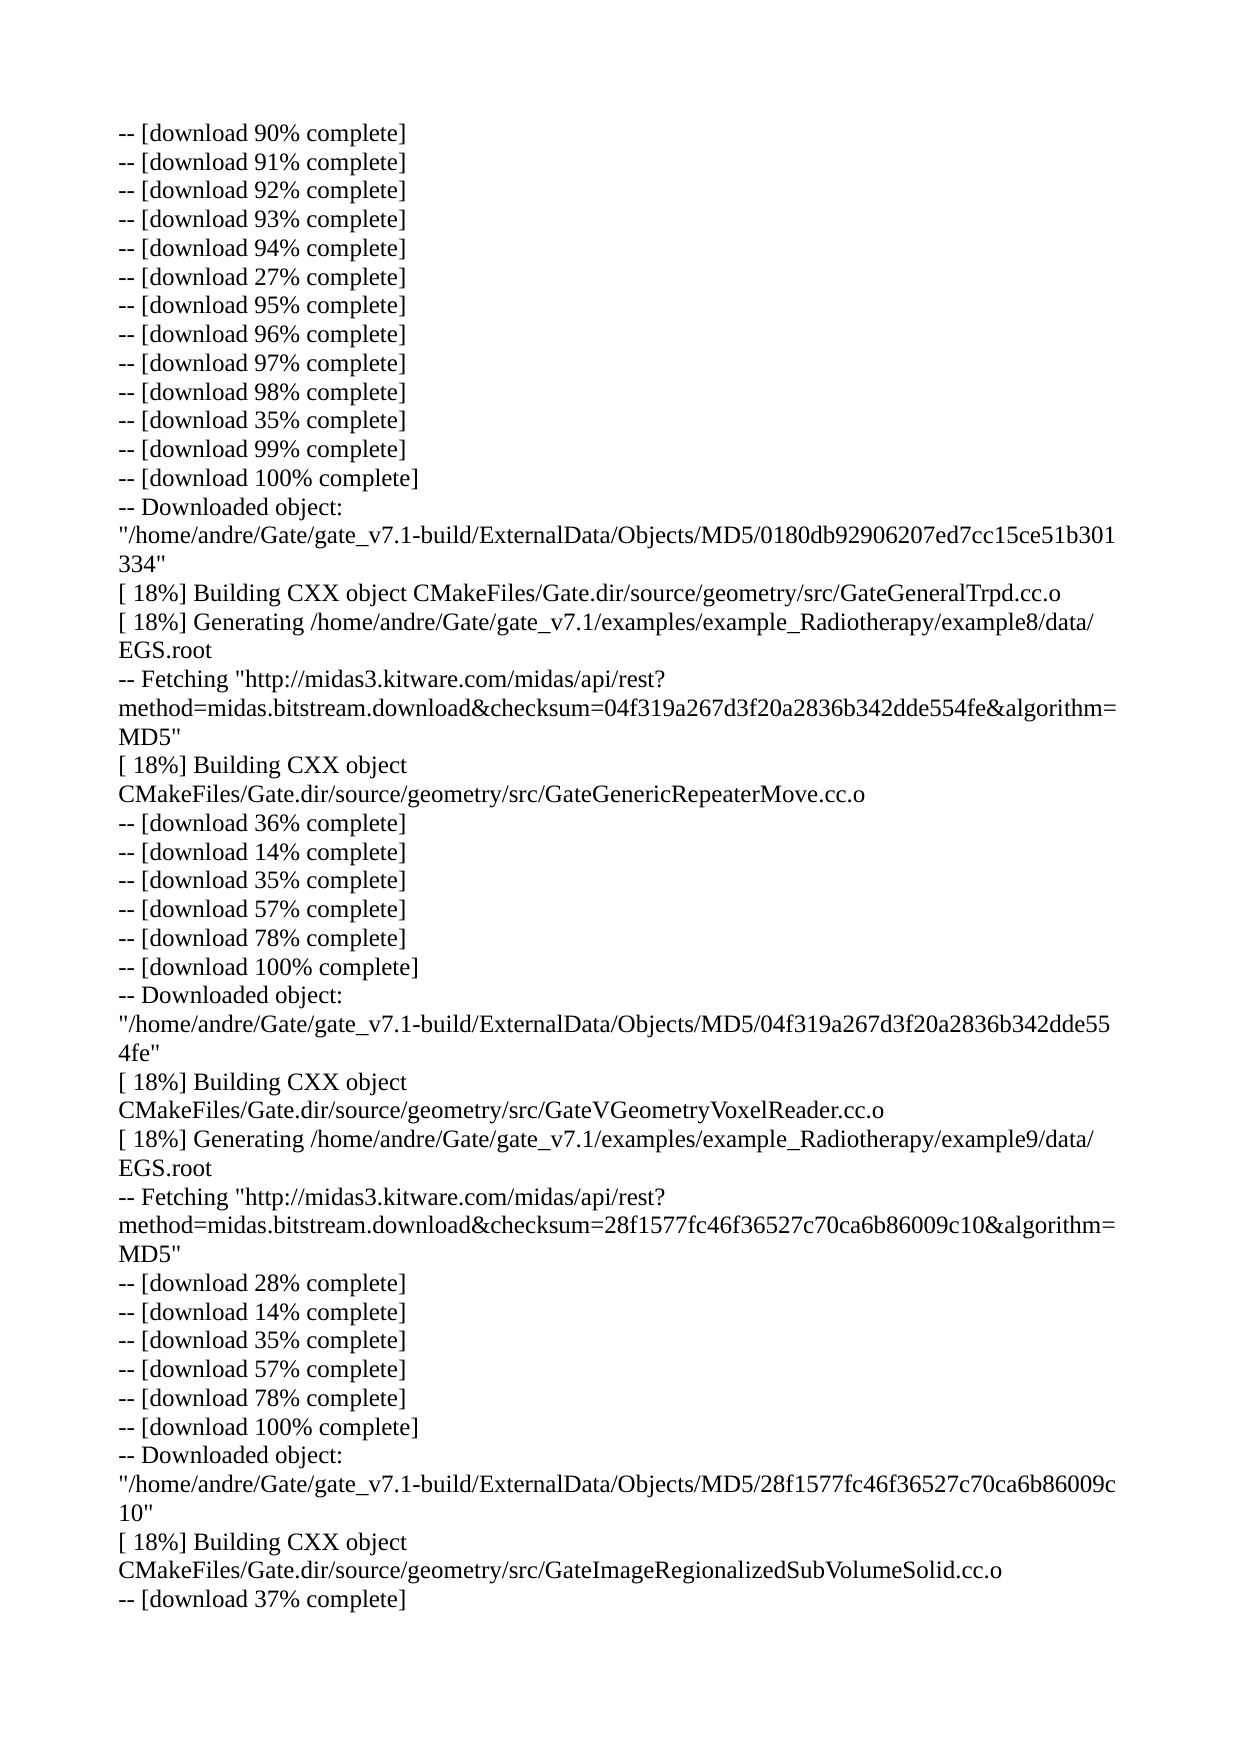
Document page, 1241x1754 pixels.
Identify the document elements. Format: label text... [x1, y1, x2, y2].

text -- [download 14% complete] [118, 1297, 1122, 1326]
text -- Fetching "http://midas3.kitware.com/midas/api/rest?method=midas.bitstream.download&checksum=04f319a267d3f20a2836b342dde554fe&algorithm=MD5" [118, 664, 1122, 751]
text -- Downloaded object: "/home/andre/Gate/gate_v7.1-build/ExternalData/Objects/MD5/0180db92906207ed7cc15ce51b301334" [118, 492, 1122, 578]
text -- Downloaded object: "/home/andre/Gate/gate_v7.1-build/ExternalData/Objects/MD5/28f1577fc46f36527c70ca6b86009c10" [118, 1441, 1122, 1527]
text -- [download 78% complete] [118, 923, 1122, 952]
text -- Downloaded object: "/home/andre/Gate/gate_v7.1-build/ExternalData/Objects/MD5/04f319a267d3f20a2836b342dde554fe" [118, 981, 1122, 1067]
text -- [download 28% complete] [118, 1268, 1122, 1297]
text -- [download 92% complete] [118, 176, 1122, 204]
text -- [download 14% complete] [118, 837, 1122, 866]
text -- [download 78% complete] [118, 1383, 1122, 1412]
text [ 18%] Building CXX object CMakeFiles/Gate.dir/source/geometry/src/GateGenericRepeaterMove.cc.o [118, 751, 1122, 808]
text [ 18%] Building CXX object CMakeFiles/Gate.dir/source/geometry/src/GateGeneralTrpd.cc.o [118, 578, 1122, 607]
text -- [download 35% complete] [118, 1326, 1122, 1354]
text -- [download 97% complete] [118, 348, 1122, 377]
text -- [download 93% complete] [118, 204, 1122, 233]
text -- [download 95% complete] [118, 291, 1122, 319]
text -- [download 99% complete] [118, 434, 1122, 463]
text -- [download 37% complete] [118, 1584, 1122, 1613]
text -- [download 94% complete] [118, 233, 1122, 262]
text [ 18%] Generating /home/andre/Gate/gate_v7.1/examples/example_Radiotherapy/example8/data/EGS.root [118, 607, 1122, 664]
text -- [download 35% complete] [118, 406, 1122, 434]
text [ 18%] Generating /home/andre/Gate/gate_v7.1/examples/example_Radiotherapy/example9/data/EGS.root [118, 1124, 1122, 1182]
text [ 18%] Building CXX object CMakeFiles/Gate.dir/source/geometry/src/GateImageRegionalizedSubVolumeSolid.cc.o [118, 1527, 1122, 1584]
text -- [download 57% complete] [118, 894, 1122, 923]
text -- [download 36% complete] [118, 808, 1122, 837]
text -- [download 100% complete] [118, 463, 1122, 492]
text -- [download 100% complete] [118, 952, 1122, 981]
text -- [download 96% complete] [118, 319, 1122, 348]
text -- [download 98% complete] [118, 377, 1122, 406]
text -- [download 27% complete] [118, 262, 1122, 291]
text -- [download 91% complete] [118, 147, 1122, 176]
text -- Fetching "http://midas3.kitware.com/midas/api/rest?method=midas.bitstream.download&checksum=28f1577fc46f36527c70ca6b86009c10&algorithm=MD5" [118, 1182, 1122, 1268]
text -- [download 100% complete] [118, 1412, 1122, 1441]
text -- [download 57% complete] [118, 1354, 1122, 1383]
text -- [download 35% complete] [118, 866, 1122, 894]
text [ 18%] Building CXX object CMakeFiles/Gate.dir/source/geometry/src/GateVGeometryVoxelReader.cc.o [118, 1067, 1122, 1124]
text -- [download 90% complete] [118, 118, 1122, 147]
